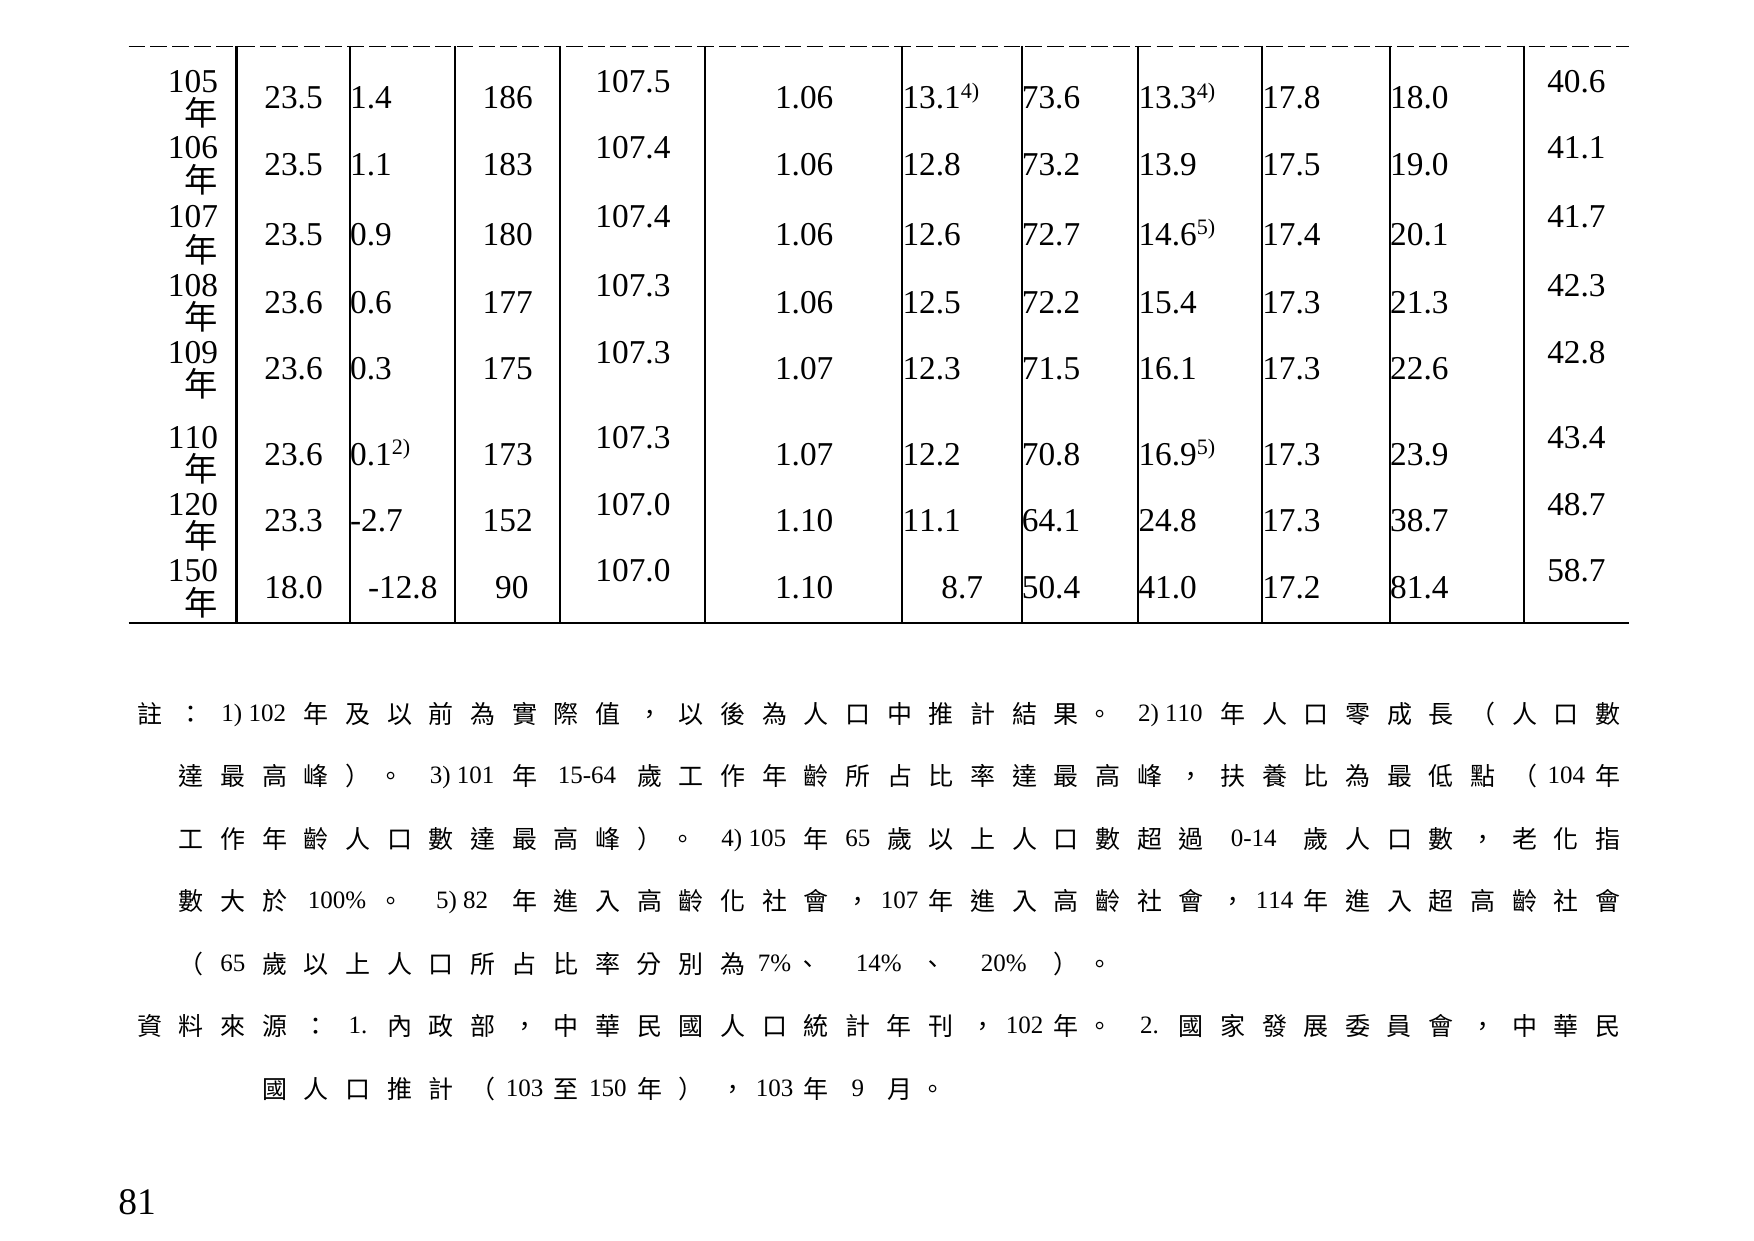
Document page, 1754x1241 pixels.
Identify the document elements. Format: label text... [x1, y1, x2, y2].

table_cell 17.5 [1263, 132, 1389, 199]
table_cell 19.0 [1391, 132, 1523, 199]
table_cell 175 [456, 336, 559, 403]
table_cell 15.4 [1139, 270, 1261, 336]
table_cell 23.5 [238, 132, 349, 199]
table_cell 1.07 [706, 336, 901, 403]
table_cell 0.12) [351, 403, 454, 488]
table_cell 107年 [129, 199, 235, 270]
table_cell 48.7 [1525, 489, 1628, 555]
table_cell 23.6 [238, 403, 349, 488]
table_cell 17.3 [1263, 270, 1389, 336]
table_cell 17.3 [1263, 336, 1389, 403]
table_cell 108年 [129, 270, 235, 336]
table_cell 105年 [129, 46, 235, 132]
table_cell 71.5 [1023, 336, 1137, 403]
table_cell 11.1 [903, 489, 1021, 555]
table_cell 12.8 [903, 132, 1021, 199]
table_cell 41.0 [1139, 555, 1261, 622]
table_cell 107.0 [561, 555, 704, 622]
table_cell 1.06 [706, 270, 901, 336]
table_cell 107.4 [561, 199, 704, 270]
table_cell 150年 [129, 555, 235, 622]
table_cell 180 [456, 199, 559, 270]
table_cell 41.1 [1525, 132, 1628, 199]
table_cell 120年 [129, 489, 235, 555]
table_cell 152 [456, 489, 559, 555]
table_cell 22.6 [1391, 336, 1523, 403]
table_cell 1.06 [706, 132, 901, 199]
table_cell 16.95) [1139, 403, 1261, 488]
table_cell 0.9 [351, 199, 454, 270]
table_cell 50.4 [1023, 555, 1137, 622]
table_cell -2.7 [351, 489, 454, 555]
table_cell 109年 [129, 336, 235, 403]
table_cell 17.3 [1263, 403, 1389, 488]
table_cell 12.5 [903, 270, 1021, 336]
table_cell 1.06 [706, 46, 901, 132]
table_cell 73.6 [1023, 46, 1137, 132]
table_cell 13.9 [1139, 132, 1261, 199]
table_cell 12.3 [903, 336, 1021, 403]
table_cell 107.3 [561, 336, 704, 403]
table_cell 107.5 [561, 46, 704, 132]
table_cell 12.6 [903, 199, 1021, 270]
table_cell 73.2 [1023, 132, 1137, 199]
table_cell 42.8 [1525, 336, 1628, 403]
table_cell 23.6 [238, 270, 349, 336]
table_cell 16.1 [1139, 336, 1261, 403]
table_cell 14.65) [1139, 199, 1261, 270]
table_cell 17.4 [1263, 199, 1389, 270]
table_cell 173 [456, 403, 559, 488]
table_cell 18.0 [238, 555, 349, 622]
table_cell 58.7 [1525, 555, 1628, 622]
table_cell 110年 [129, 403, 235, 488]
table_cell 17.2 [1263, 555, 1389, 622]
table_cell 40.6 [1525, 46, 1628, 132]
table_cell -12.8 [351, 555, 454, 622]
table_cell 42.3 [1525, 270, 1628, 336]
table_cell 17.3 [1263, 489, 1389, 555]
table_cell 1.10 [706, 555, 901, 622]
table_cell 1.10 [706, 489, 901, 555]
table_cell 0.6 [351, 270, 454, 336]
table_cell 24.8 [1139, 489, 1261, 555]
table_cell 18.0 [1391, 46, 1523, 132]
table_cell 72.2 [1023, 270, 1137, 336]
table_cell 21.3 [1391, 270, 1523, 336]
table_cell 8.7 [903, 555, 1021, 622]
table_cell 0.3 [351, 336, 454, 403]
table_cell 23.5 [238, 46, 349, 132]
table_cell 23.3 [238, 489, 349, 555]
table_cell 23.6 [238, 336, 349, 403]
table_cell 1.07 [706, 403, 901, 488]
table_cell 17.8 [1263, 46, 1389, 132]
table_cell 1.4 [351, 46, 454, 132]
text 註：1) 102年及以前為實際值，以後為人口中推計結果。2) 110年人口零成長（人口數達最高峰）。3) 101年15-64歲工作年齡所占比率達最高峰，扶養比為最低點（104年工作年齡人口數達最高峰）。4) 105年65歲以上人口數超過0-14歲人口數，老化指數大於100%。5) 82年進入高齡化社會，107年進入高齡社會，114年進入超高齡社會（65歲以上人口所占比率分別為7%、14%、20%）。 [128, 671, 1628, 983]
table_cell 72.7 [1023, 199, 1137, 270]
table_cell 90 [456, 555, 559, 622]
table_cell 106年 [129, 132, 235, 199]
table_cell 38.7 [1391, 489, 1523, 555]
table_cell 177 [456, 270, 559, 336]
table_cell 20.1 [1391, 199, 1523, 270]
table_cell 81.4 [1391, 555, 1523, 622]
table_cell 43.4 [1525, 403, 1628, 488]
table_cell 41.7 [1525, 199, 1628, 270]
table_cell 183 [456, 132, 559, 199]
table_cell 107.4 [561, 132, 704, 199]
table_cell 70.8 [1023, 403, 1137, 488]
table_cell 23.9 [1391, 403, 1523, 488]
table_cell 107.3 [561, 270, 704, 336]
table_cell 13.34) [1139, 46, 1261, 132]
table_cell 12.2 [903, 403, 1021, 488]
table_cell 13.14) [903, 46, 1021, 132]
table_cell 107.0 [561, 489, 704, 555]
table_cell 23.5 [238, 199, 349, 270]
table_cell 107.3 [561, 403, 704, 488]
table_cell 186 [456, 46, 559, 132]
table_cell 1.1 [351, 132, 454, 199]
table_cell 1.06 [706, 199, 901, 270]
table_cell 64.1 [1023, 489, 1137, 555]
text 資料來源：1.內政部，中華民國人口統計年刊，102年。2.國家發展委員會，中華民國人口推計（103至150年），103年9月。 [128, 983, 1628, 1108]
